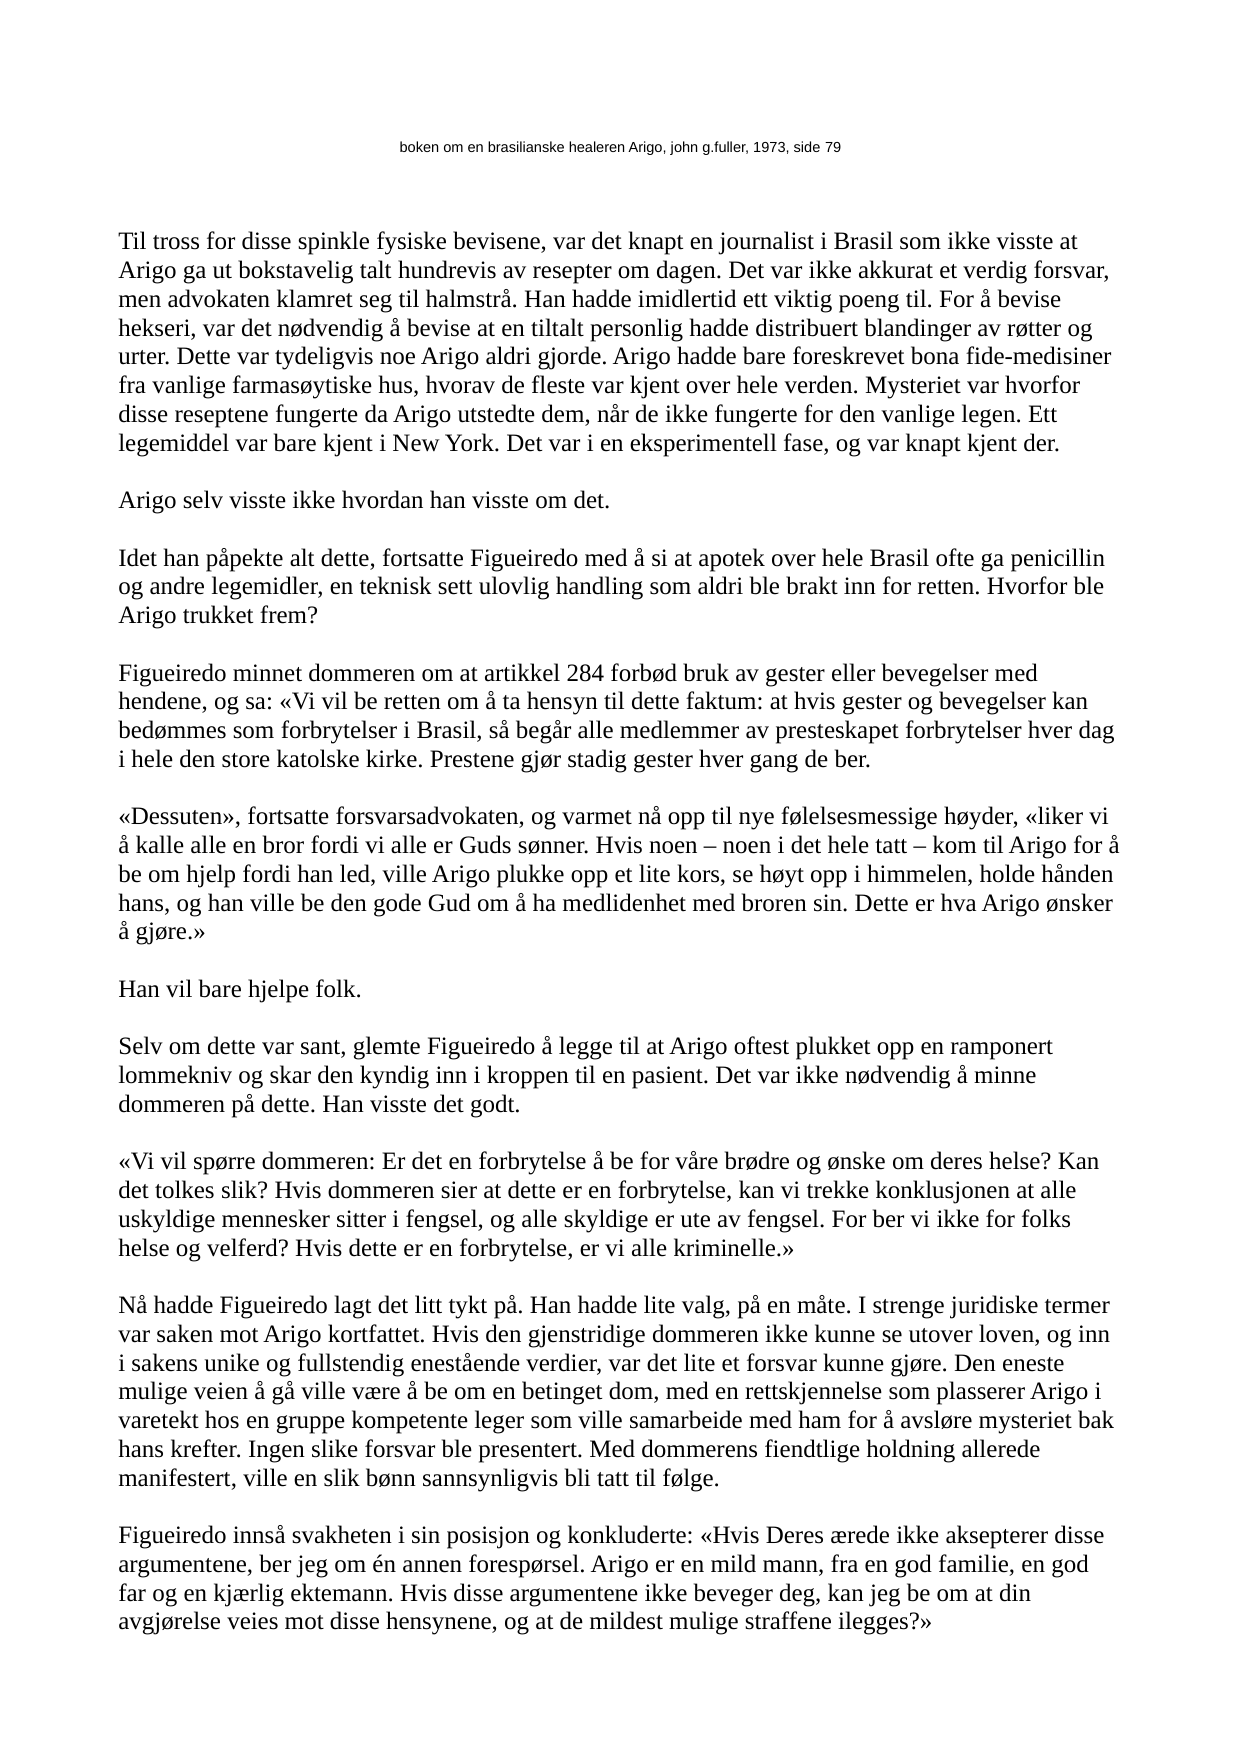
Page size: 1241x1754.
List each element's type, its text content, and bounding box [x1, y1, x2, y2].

text Figueiredo minnet dommeren om at artikkel 284 forbød bruk av gester eller bevegelser med hendene, og sa: «Vi vil be retten om å ta hensyn til dette faktum: at hvis gester og bevegelser kan bedømmes som forbrytelser i Brasil, så begår alle medlemmer av presteskapet forbrytelser hver dag i hele den store katolske kirke. Prestene gjør stadig gester hver gang de ber. [118, 658, 1122, 773]
text Han vil bare hjelpe folk. [118, 974, 1122, 1003]
text Arigo selv visste ikke hvordan han visste om det. [118, 485, 1122, 514]
text Til tross for disse spinkle fysiske bevisene, var det knapt en journalist i Brasil som ikke visste at Arigo ga ut bokstavelig talt hundrevis av resepter om dagen. Det var ikke akkurat et verdig forsvar, men advokaten klamret seg til halmstrå. Han hadde imidlertid ett viktig poeng til. For å bevise hekseri, var det nødvendig å bevise at en tiltalt personlig hadde distribuert blandinger av røtter og urter. Dette var tydeligvis noe Arigo aldri gjorde. Arigo hadde bare foreskrevet bona fide-medisiner fra vanlige farmasøytiske hus, hvorav de fleste var kjent over hele verden. Mysteriet var hvorfor disse reseptene fungerte da Arigo utstedte dem, når de ikke fungerte for den vanlige legen. Ett legemiddel var bare kjent i New York. Det var i en eksperimentell fase, og var knapt kjent der. [118, 226, 1122, 456]
text Selv om dette var sant, glemte Figueiredo å legge til at Arigo oftest plukket opp en ramponert lommekniv og skar den kyndig inn i kroppen til en pasient. Det var ikke nødvendig å minne dommeren på dette. Han visste det godt. [118, 1031, 1122, 1118]
text Nå hadde Figueiredo lagt det litt tykt på. Han hadde lite valg, på en måte. I strenge juridiske termer var saken mot Arigo kortfattet. Hvis den gjenstridige dommeren ikke kunne se utover loven, og inn i sakens unike og fullstendig enestående verdier, var det lite et forsvar kunne gjøre. Den eneste mulige veien å gå ville være å be om en betinget dom, med en rettskjennelse som plasserer Arigo i varetekt hos en gruppe kompetente leger som ville samarbeide med ham for å avsløre mysteriet bak hans krefter. Ingen slike forsvar ble presentert. Med dommerens fiendtlige holdning allerede manifestert, ville en slik bønn sannsynligvis bli tatt til følge. [118, 1290, 1122, 1491]
text Figueiredo innså svakheten i sin posisjon og konkluderte: «Hvis Deres ærede ikke aksepterer disse argumentene, ber jeg om én annen forespørsel. Arigo er en mild mann, fra en god familie, en god far og en kjærlig ektemann. Hvis disse argumentene ikke beveger deg, kan jeg be om at din avgjørelse veies mot disse hensynene, og at de mildest mulige straffene ilegges?» [118, 1520, 1122, 1635]
text «Vi vil spørre dommeren: Er det en forbrytelse å be for våre brødre og ønske om deres helse? Kan det tolkes slik? Hvis dommeren sier at dette er en forbrytelse, kan vi trekke konklusjonen at alle uskyldige mennesker sitter i fengsel, og alle skyldige er ute av fengsel. For ber vi ikke for folks helse og velferd? Hvis dette er en forbrytelse, er vi alle kriminelle.» [118, 1146, 1122, 1261]
text «Dessuten», fortsatte forsvarsadvokaten, og varmet nå opp til nye følelsesmessige høyder, «liker vi å kalle alle en bror fordi vi alle er Guds sønner. Hvis noen – noen i det hele tatt – kom til Arigo for å be om hjelp fordi han led, ville Arigo plukke opp et lite kors, se høyt opp i himmelen, holde hånden hans, og han ville be den gode Gud om å ha medlidenhet med broren sin. Dette er hva Arigo ønsker å gjøre.» [118, 801, 1122, 945]
text Idet han påpekte alt dette, fortsatte Figueiredo med å si at apotek over hele Brasil ofte ga penicillin og andre legemidler, en teknisk sett ulovlig handling som aldri ble brakt inn for retten. Hvorfor ble Arigo trukket frem? [118, 543, 1122, 629]
